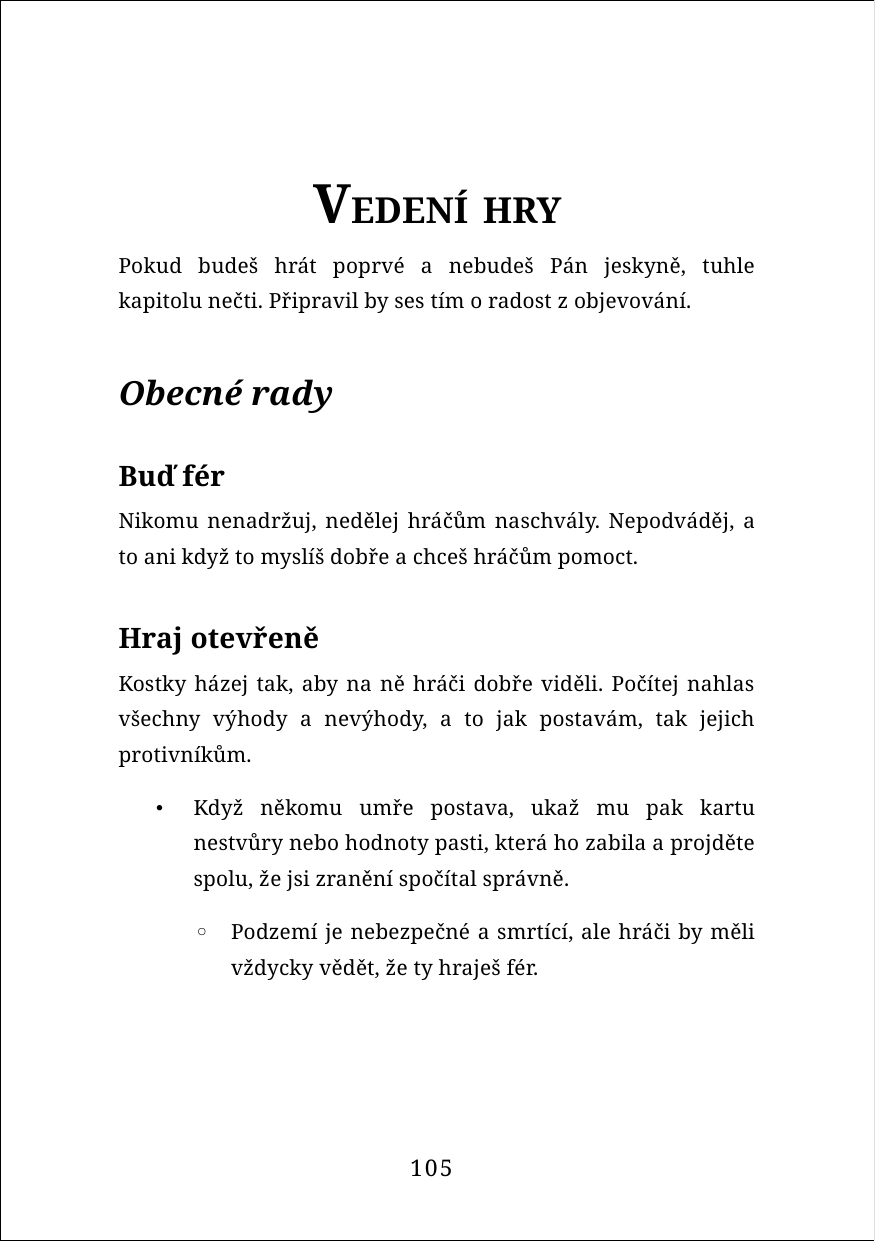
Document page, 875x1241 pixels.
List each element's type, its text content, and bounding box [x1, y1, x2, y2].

subtitle Buď fér [118, 456, 756, 494]
subtitle Obecné rady [118, 369, 756, 415]
subtitle Vedení hry [118, 166, 756, 239]
text Pokud budeš hrát poprvé a nebudeš Pán jeskyně, tuhle kapitolu nečti. Připravil by ses tím o radost z objevování. [118, 251, 756, 315]
text Nikomu nenadržuj, nedělej hráčům naschvály. Nepodváděj, a to ani když to myslíš dobře a chceš hráčům pomoct. [118, 506, 756, 570]
list Podzemí je nebezpečné a smrtící, ale hráči by měli vždycky vědět, že ty hraješ fér. [193, 917, 756, 981]
subtitle Hraj otevřeně [118, 619, 756, 657]
text Kostky házej tak, aby na ně hráči dobře viděli. Počítej nahlas všechny výhody a nevýhody, a to jak postavám, tak jejich protivníkům. [118, 669, 756, 768]
list Když někomu umře postava, ukaž mu pak kartu nestvůry nebo hodnoty pasti, která ho zabila a projděte spolu, že jsi zranění spočítal správně. [156, 793, 756, 892]
